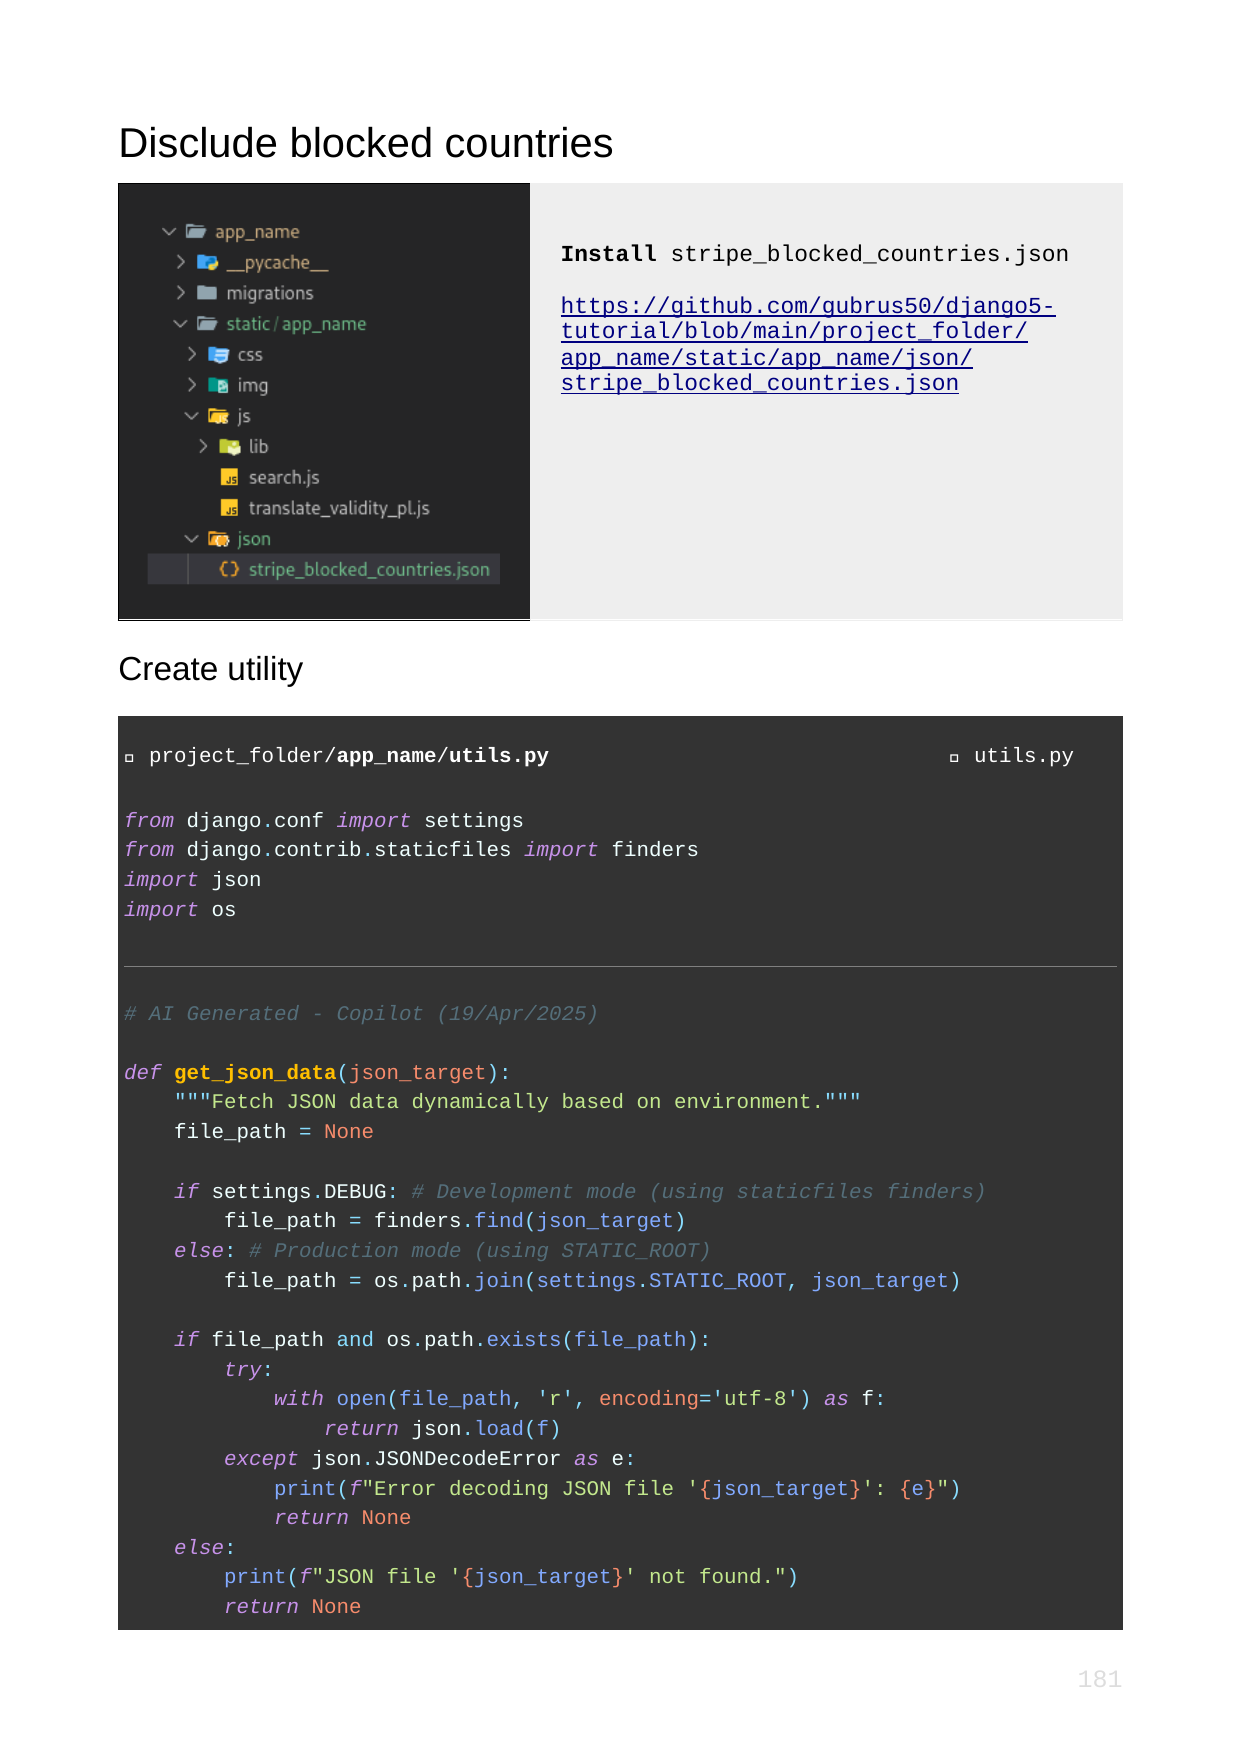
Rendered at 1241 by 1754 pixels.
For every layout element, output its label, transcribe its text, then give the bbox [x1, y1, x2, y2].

text Create utility [118, 649, 1122, 687]
table_header 📝 project_folder/app_name/utils.py 🐍 utils.py [118, 716, 1123, 798]
subtitle Disclude blocked countries [118, 118, 1122, 166]
table_cell from django.conf import settings from django.contrib.staticfiles import finders import json import os # AI Generated - Copilot (19/Apr/2025) def get_json_data(json_target): """Fetch JSON data dynamically based on environment.""" file_path = None if settings.DEBUG: # Development mode (using staticfiles finders) file_path = finders.find(json_target) else: # Production mode (using STATIC_ROOT) file_path = os.path.join(settings.STATIC_ROOT, json_target) if file_path and os.path.exists(file_path): try: with open(file_path, 'r', encoding='utf-8') as f: return json.load(f) except json.JSONDecodeError as e: print(f"Error decoding JSON file '{json_target}': {e}") return None else: print(f"JSON file '{json_target}' not found.") return None [118, 798, 1123, 1630]
table_header [119, 184, 530, 619]
table_header Install stripe_blocked_countries.json https://github.com/gubrus50/django5-tutorial/blob/main/project_folder/app_name/static/app_name/json/stripe_blocked_countries.json [531, 184, 1122, 619]
picture [147, 213, 500, 590]
